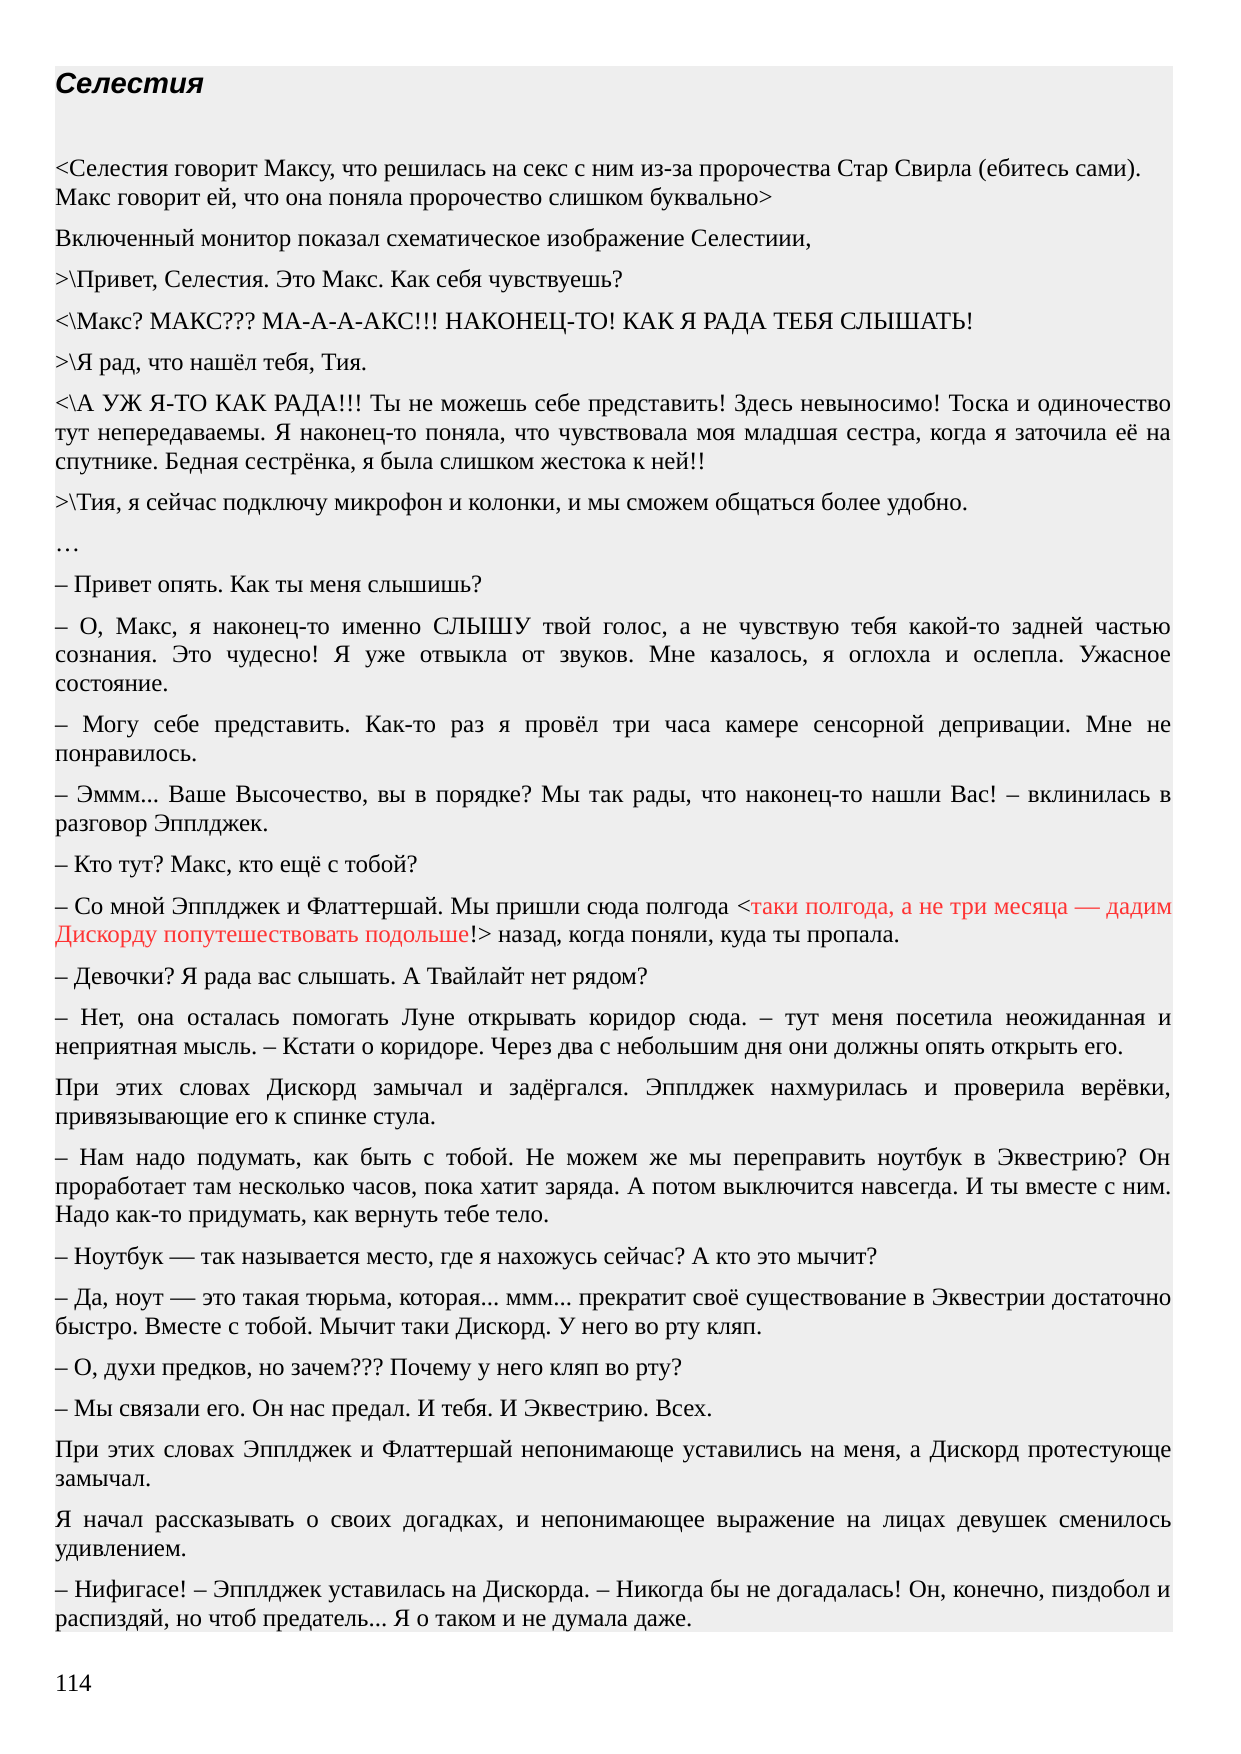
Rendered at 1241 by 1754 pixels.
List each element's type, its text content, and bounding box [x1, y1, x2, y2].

subtitle Селестия [55, 66, 1173, 99]
text – Со мной Эпплджек и Флаттершай. Мы пришли сюда полгода <таки полгода, а не три месяца — дадим Дискорду попутешествовать подольше!> назад, когда поняли, куда ты пропала. [55, 891, 1173, 948]
text >\Я рад, что нашёл тебя, Тия. [55, 347, 1173, 376]
text – Девочки? Я рада вас слышать. А Твайлайт нет рядом? [55, 961, 1173, 989]
text При этих словах Дискорд замычал и задёргался. Эпплджек нахмурилась и проверила верёвки, привязывающие его к спинке стула. [55, 1072, 1173, 1129]
text Включенный монитор показал схематическое изображение Селестиии, [55, 223, 1173, 252]
text – Нам надо подумать, как быть с тобой. Не можем же мы переправить ноутбук в Эквестрию? Он проработает там несколько часов, пока хатит заряда. А потом выключится навсегда. И ты вместе с ним. Надо как-то придумать, как вернуть тебе тело. [55, 1142, 1173, 1228]
text – Нет, она осталась помогать Луне открывать коридор сюда. – тут меня посетила неожиданная и неприятная мысль. – Кстати о коридоре. Через два с небольшим дня они должны опять открыть его. [55, 1002, 1173, 1059]
text – Ноутбук — так называется место, где я нахожусь сейчас? А кто это мычит? [55, 1241, 1173, 1269]
text – Привет опять. Как ты меня слышишь? [55, 569, 1173, 598]
text >\Тия, я сейчас подключу микрофон и колонки, и мы сможем общаться более удобно. [55, 487, 1173, 516]
text – Да, ноут — это такая тюрьма, которая... ммм... прекратит своё существование в Эквестрии достаточно быстро. Вместе с тобой. Мычит таки Дискорд. У него во рту кляп. [55, 1282, 1173, 1339]
text <Селестия говорит Максу, что решилась на секс с ним из-за пророчества Стар Свирла (ебитесь сами). Макс говорит ей, что она поняла пророчество слишком буквально> [55, 153, 1173, 211]
text <\Макс? МАКС??? МА-А-А-АКС!!! НАКОНЕЦ-ТО! КАК Я РАДА ТЕБЯ СЛЫШАТЬ! [55, 306, 1173, 334]
text <\А УЖ Я-ТО КАК РАДА!!! Ты не можешь себе представить! Здесь невыносимо! Тоска и одиночество тут непередаваемы. Я наконец-то поняла, что чувствовала моя младшая сестра, когда я заточила её на спутнике. Бедная сестрёнка, я была слишком жестока к ней!! [55, 388, 1173, 474]
text … [55, 528, 1173, 557]
text – Кто тут? Макс, кто ещё с тобой? [55, 849, 1173, 878]
text – Могу себе представить. Как-то раз я провёл три часа камере сенсорной депривации. Мне не понравилось. [55, 709, 1173, 767]
text – Нифигасе! – Эпплджек уставилась на Дискорда. – Никогда бы не догадалась! Он, конечно, пиздобол и распиздяй, но чтоб предатель... Я о таком и не думала даже. [55, 1574, 1173, 1632]
text – О, духи предков, но зачем??? Почему у него кляп во рту? [55, 1352, 1173, 1381]
text >\Привет, Селестия. Это Макс. Как себя чувствуешь? [55, 264, 1173, 293]
text Я начал рассказывать о своих догадках, и непонимающее выражение на лицах девушек сменилось удивлением. [55, 1504, 1173, 1562]
text – Мы связали его. Он нас предал. И тебя. И Эквестрию. Всех. [55, 1393, 1173, 1422]
text При этих словах Эпплджек и Флаттершай непонимающе уставились на меня, а Дискорд протестующе замычал. [55, 1434, 1173, 1492]
text – О, Макс, я наконец-то именно СЛЫШУ твой голос, а не чувствую тебя какой-то задней частью сознания. Это чудесно! Я уже отвыкла от звуков. Мне казалось, я оглохла и ослепла. Ужасное состояние. [55, 611, 1173, 697]
text – Эммм... Ваше Высочество, вы в порядке? Мы так рады, что наконец-то нашли Вас! – вклинилась в разговор Эпплджек. [55, 779, 1173, 837]
